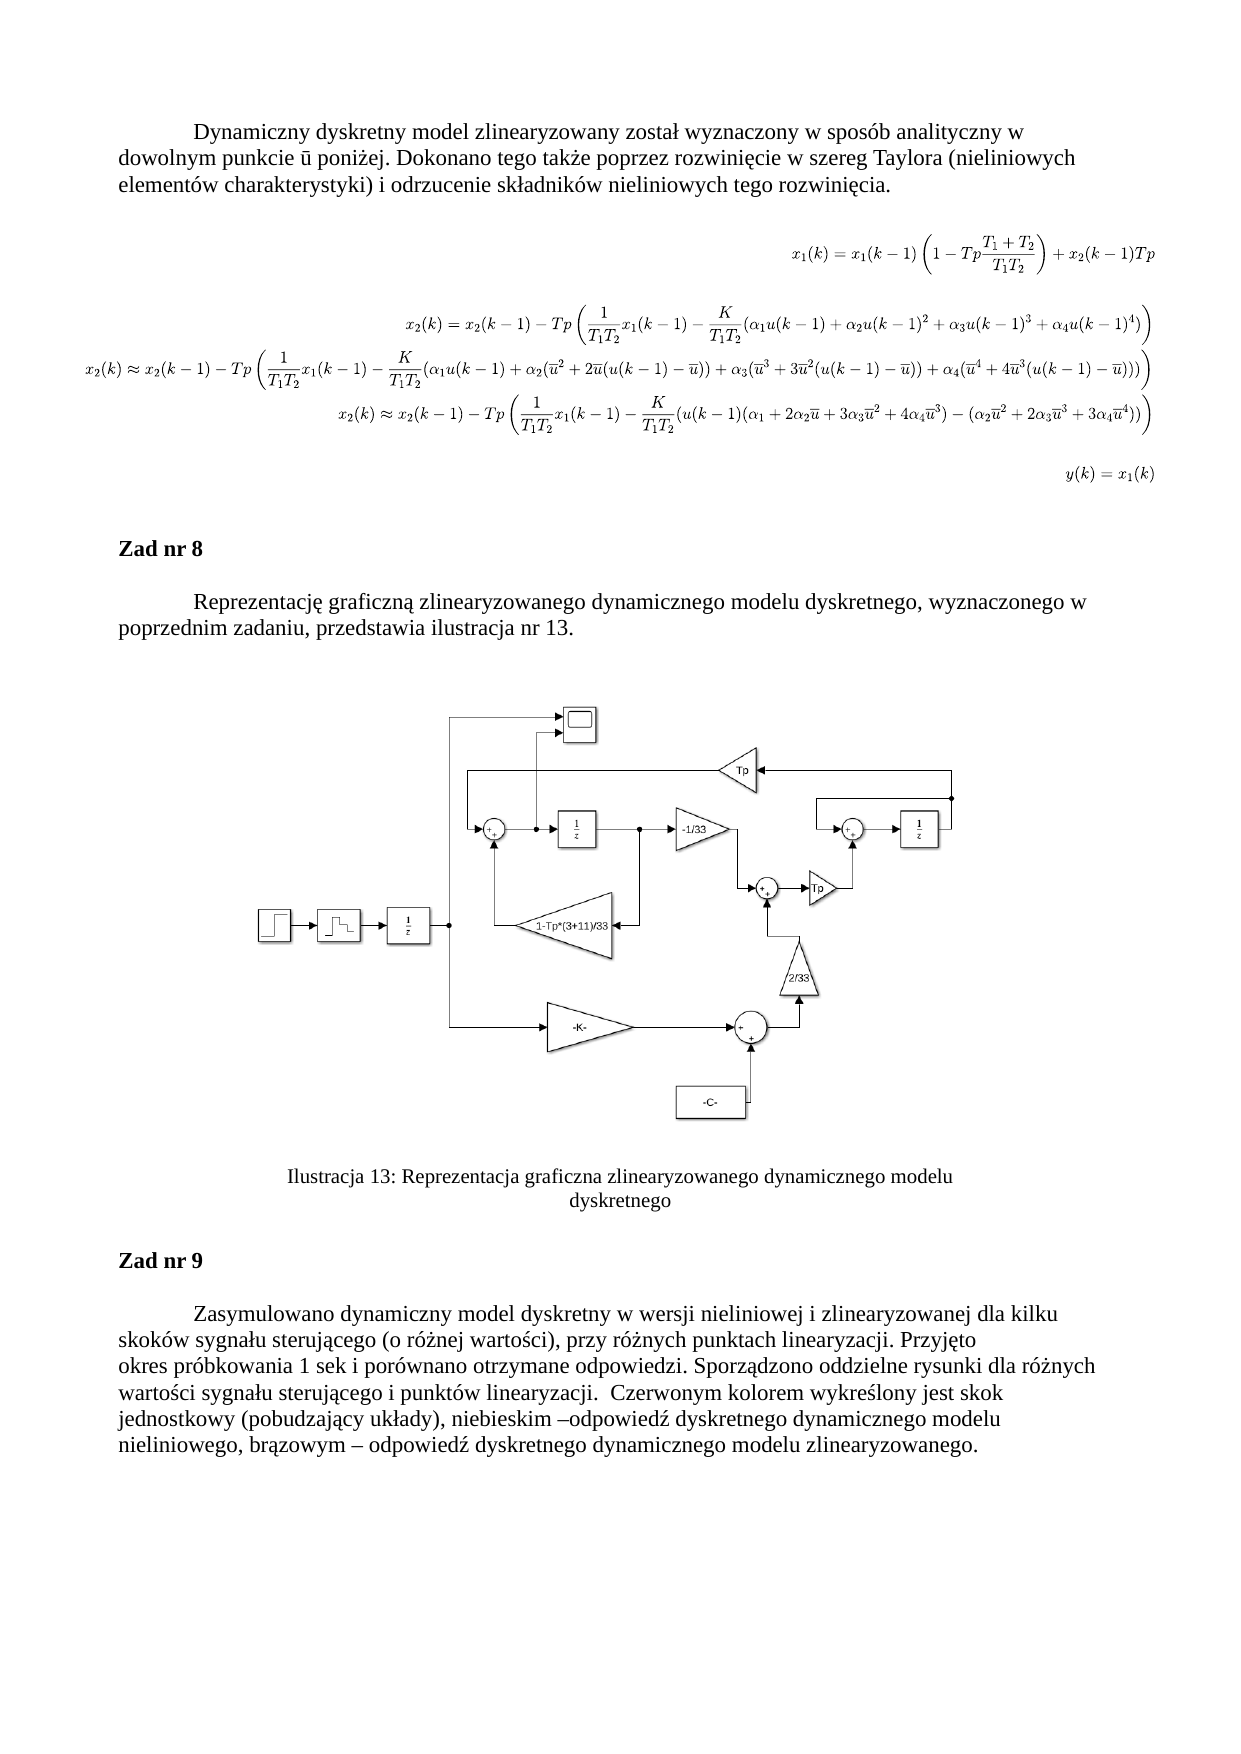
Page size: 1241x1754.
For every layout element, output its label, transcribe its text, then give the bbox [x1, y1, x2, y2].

text Reprezentację graficzną zlinearyzowanego dynamicznego modelu dyskretnego, wyznaczonego w poprzednim zadaniu, przedstawia ilustracja nr 13. [118, 588, 1122, 641]
text Ilustracja 13: Reprezentacja graficzna zlinearyzowanego dynamicznego modelu dyskretnego [241, 1164, 999, 1212]
text Zad nr 9 [118, 1247, 1122, 1273]
text okres próbkowania 1 sek i porównano otrzymane odpowiedzi. Sporządzono oddzielne rysunki dla różnych wartości sygnału sterującego i punktów linearyzacji. Czerwonym kolorem wykreślony jest skok jednostkowy (pobudzający układy), niebieskim –odpowiedź dyskretnego dynamicznego modelu nieliniowego, brązowym – odpowiedź dyskretnego dynamicznego modelu zlinearyzowanego. [118, 1352, 1122, 1458]
text Zad nr 8 [118, 535, 1122, 562]
text Zasymulowano dynamiczny model dyskretny w wersji nieliniowej i zlinearyzowanej dla kilku [118, 1300, 1122, 1326]
picture [240, 690, 1000, 1164]
text Dynamiczny dyskretny model zlinearyzowany został wyznaczony w sposób analityczny w dowolnym punkcie ū poniżej. Dokonano tego także poprzez rozwinięcie w szereg Taylora (nieliniowych elementów charakterystyki) i odrzucenie składników nieliniowych tego rozwinięcia. [118, 118, 1122, 197]
text skoków sygnału sterującego (o różnej wartości), przy różnych punktach linearyzacji. Przyjęto [118, 1326, 1122, 1352]
